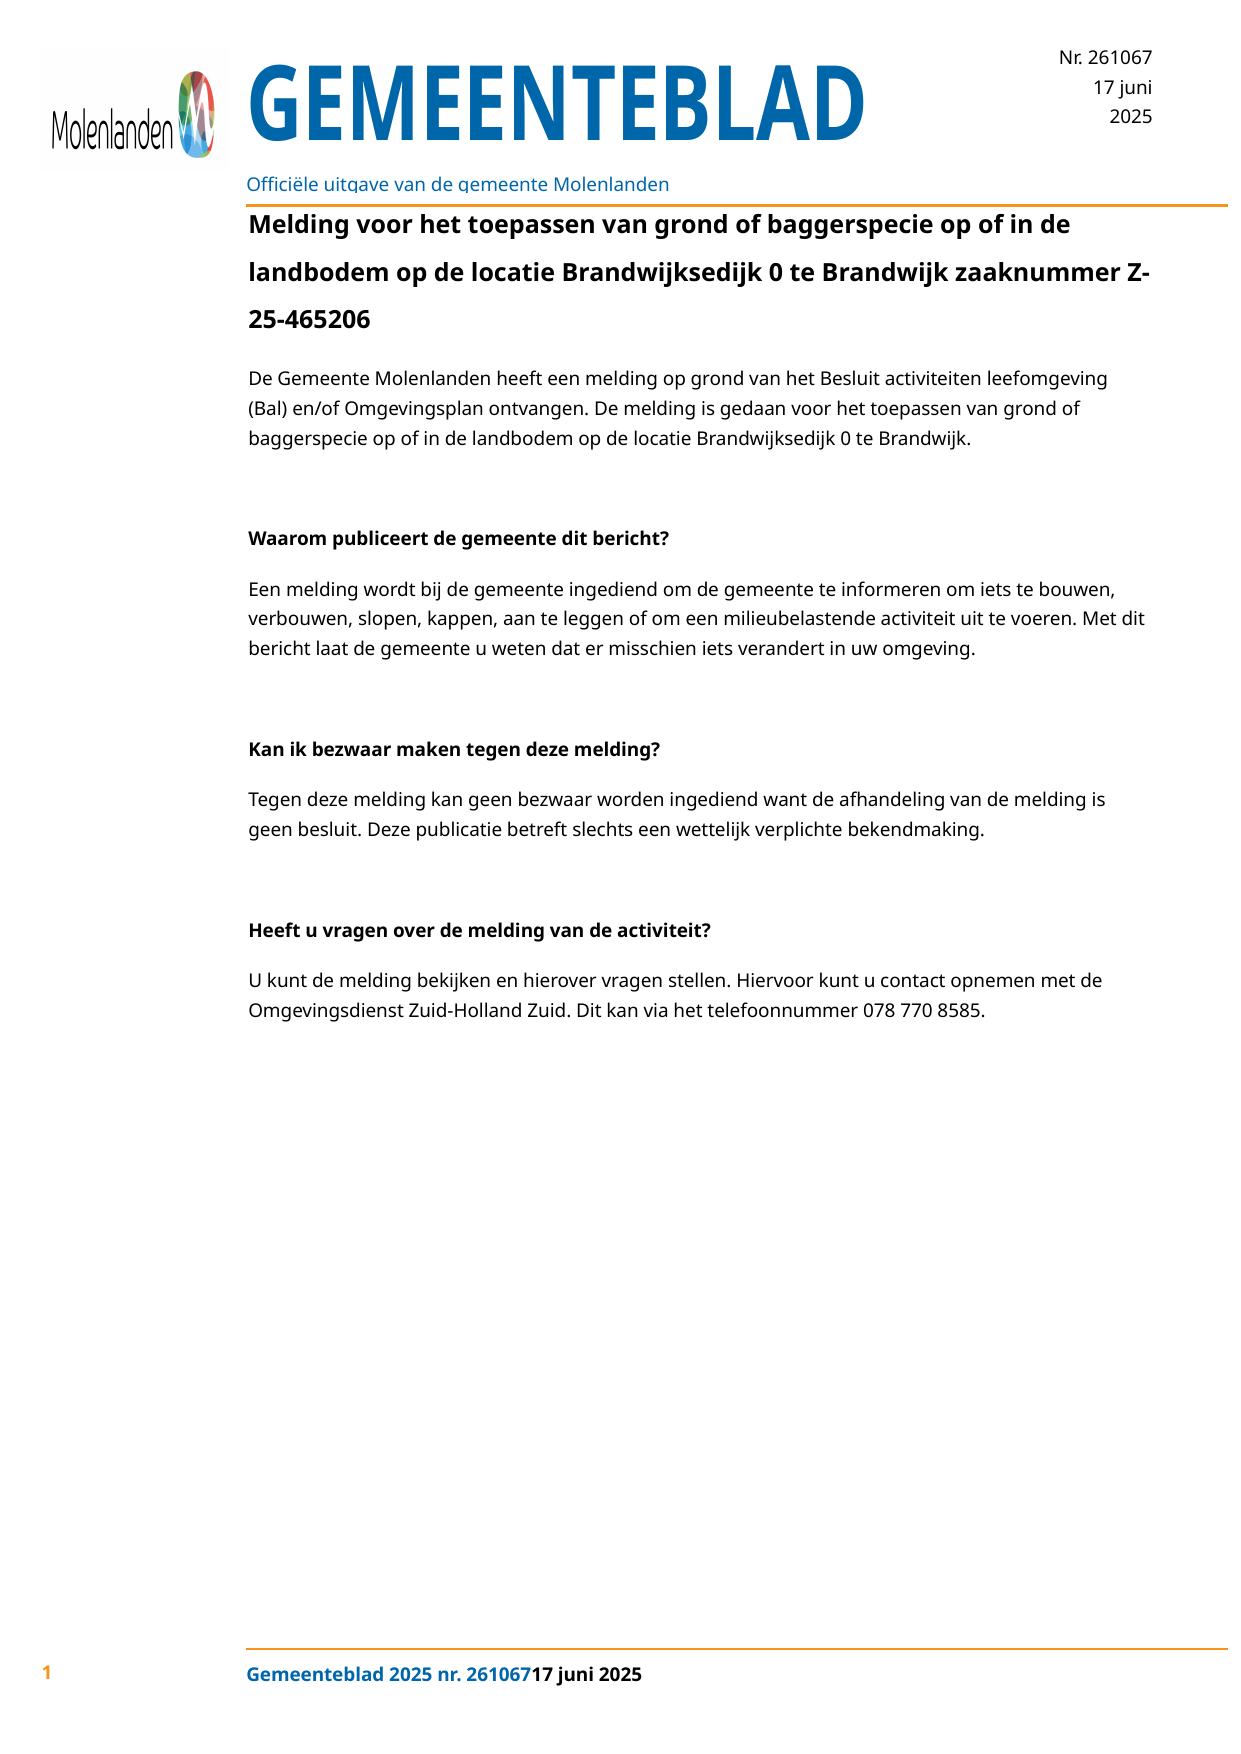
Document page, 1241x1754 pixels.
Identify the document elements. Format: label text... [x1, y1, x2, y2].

text Kan ik bezwaar maken tegen deze melding? [248, 736, 1152, 762]
text De Gemeente Molenlanden heeft een melding op grond van het Besluit activiteiten leefomgeving (Bal) en/of Omgevingsplan ontvangen. De melding is gedaan voor het toepassen van grond of baggerspecie op of in de landbodem op de locatie Brandwijksedijk 0 te Brandwijk. [248, 366, 1152, 450]
text Waarom publiceert de gemeente dit bericht? [248, 526, 1152, 551]
text Tegen deze melding kan geen bezwaar worden ingediend want de afhandeling van de melding is geen besluit. Deze publicatie betreft slechts een wettelijk verplichte bekendmaking. [248, 786, 1152, 842]
text Melding voor het toepassen van grond of baggerspecie op of in de landbodem op de locatie Brandwijksedijk 0 te Brandwijk zaaknummer Z-25-465206 [248, 207, 1152, 336]
text Een melding wordt bij de gemeente ingediend om de gemeente te informeren om iets te bouwen, verbouwen, slopen, kappen, aan te leggen of om een milieubelastende activiteit uit te voeren. Met dit bericht laat de gemeente u weten dat er misschien iets verandert in uw omgeving. [248, 576, 1152, 661]
picture [41, 47, 231, 172]
text Heeft u vragen over de melding van de activiteit? [248, 917, 1152, 942]
text U kunt de melding bekijken en hierover vragen stellen. Hiervoor kunt u contact opnemen met de Omgevingsdienst Zuid-Holland Zuid. Dit kan via het telefoonnummer 078 770 8585. [248, 967, 1152, 1022]
